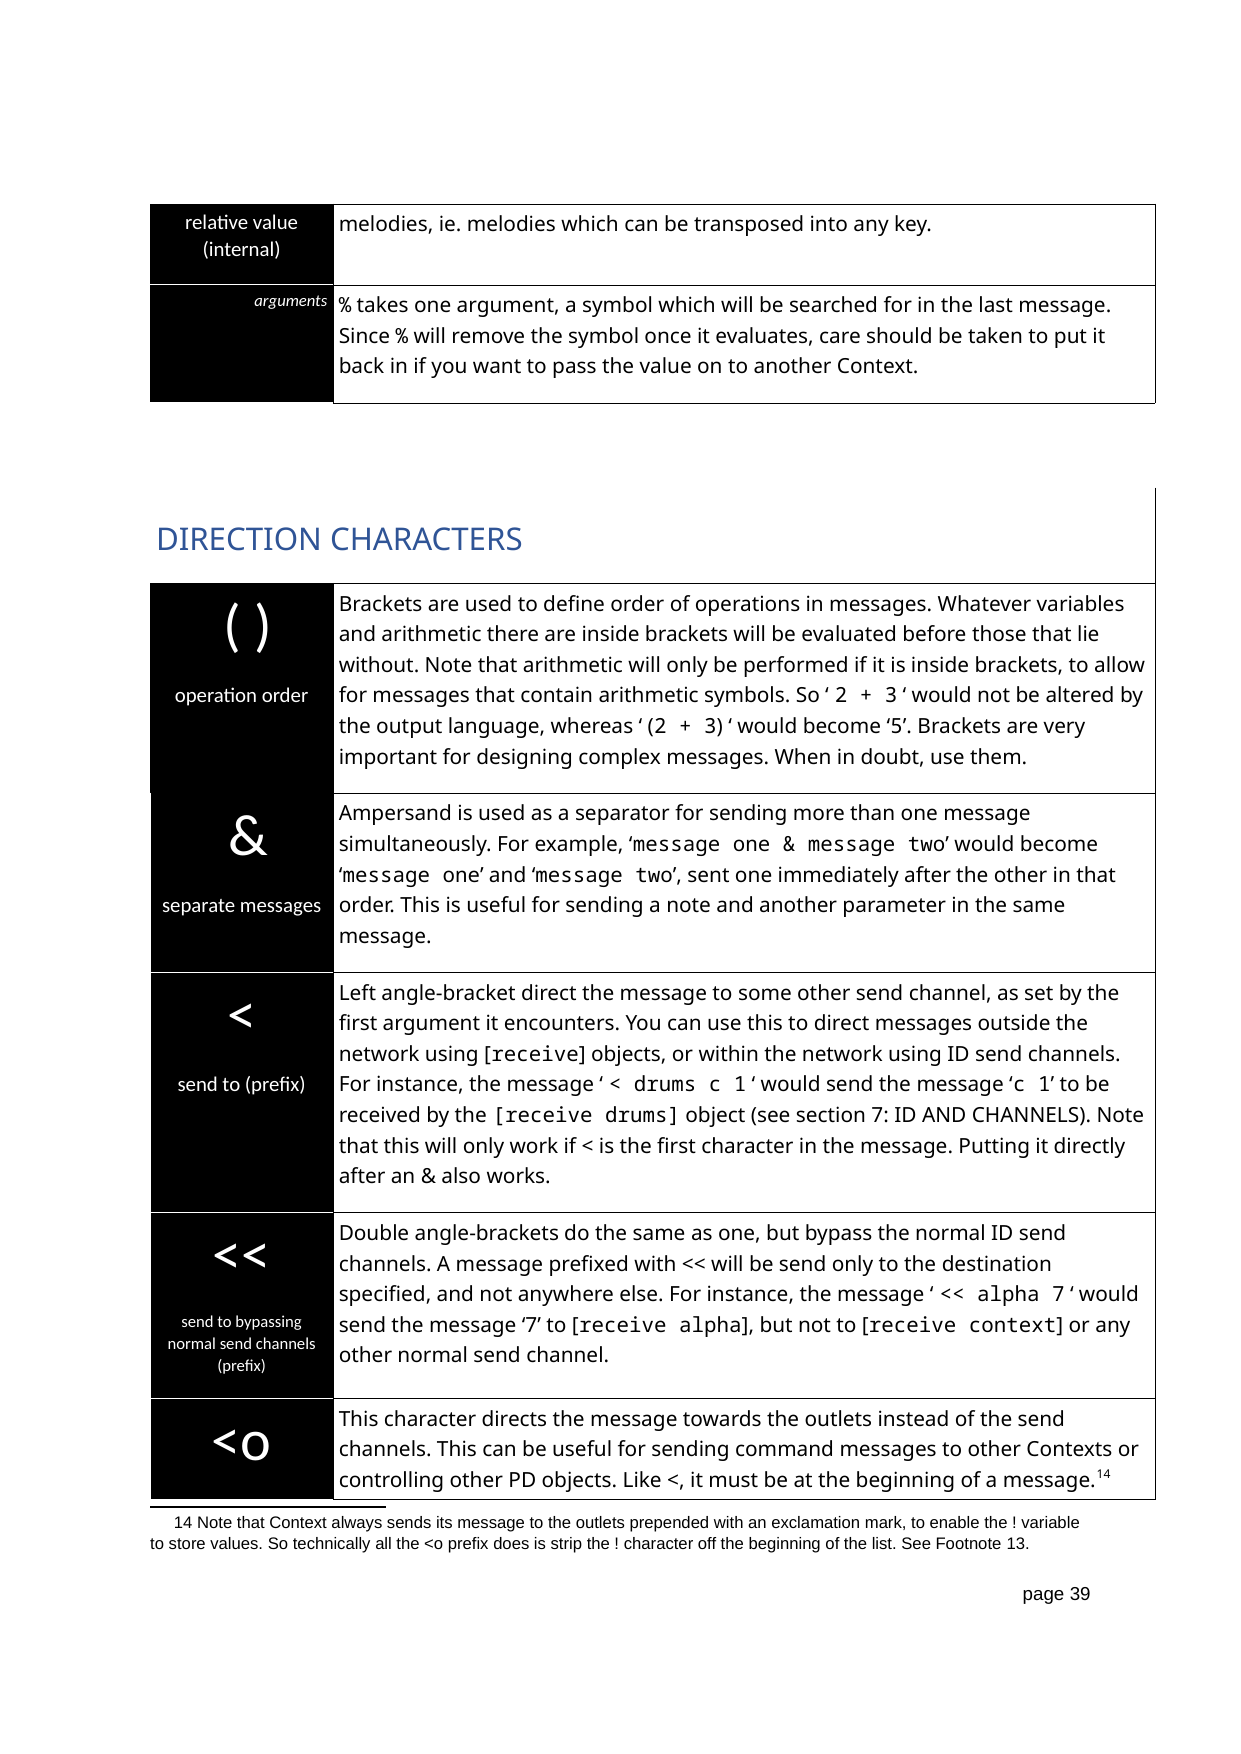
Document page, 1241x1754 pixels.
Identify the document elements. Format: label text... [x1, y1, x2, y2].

table_cell Double angle-brackets do the same as one, but bypass the normal ID send channels. A message prefixed with << will be send only to the destination specified, and not anywhere else. For instance, the message ‘ << alpha 7 ‘ would send the message ‘7’ to [receive alpha], but not to [receive context] or any other normal send channel. [334, 1213, 1155, 1398]
table_cell Left angle-bracket direct the message to some other send channel, as set by the first argument it encounters. You can use this to direct messages outside the network using [receive] objects, or within the network using ID send channels. For instance, the message ‘ < drums c 1 ‘ would send the message ‘c 1’ to be received by the [receive drums] object (see section 7: ID AND CHANNELS). Note that this will only work if < is the first character in the message. Putting it directly after an & also works. [334, 973, 1155, 1212]
table_cell arguments [150, 286, 333, 402]
table_cell melodies, ie. melodies which can be transposed into any key. [334, 205, 1155, 284]
table_cell relative value (internal) [150, 205, 333, 284]
table_cell << send to bypassing normal send channels (prefix) [151, 1213, 333, 1398]
table_cell This character directs the message towards the outlets instead of the send channels. This can be useful for sending command messages to other Contexts or controlling other PD objects. Like <, it must be at the beginning of a message. [334, 1399, 1155, 1499]
table_cell < send to (prefix) [151, 973, 333, 1212]
table_cell & separate messages [151, 793, 333, 972]
table_cell Brackets are used to define order of operations in messages. Whatever variables and arithmetic there are inside brackets will be evaluated before those that lie without. Note that arithmetic will only be performed if it is inside brackets, to allow for messages that contain arithmetic symbols. So ‘ 2 + 3 ‘ would not be altered by the output language, whereas ‘ (2 + 3) ‘ would become ‘5’. Brackets are very important for designing complex messages. When in doubt, use them. [334, 584, 1155, 793]
table_header DIRECTION CHARACTERS [150, 488, 1155, 583]
table_cell Ampersand is used as a separator for sending more than one message simultaneously. For example, ‘message one & message two’ would become ‘message one’ and ‘message two’, sent one immediately after the other in that order. This is useful for sending a note and another parameter in the same message. [334, 794, 1155, 972]
table_cell ( ) operation order [150, 584, 333, 793]
table_cell <o [151, 1399, 333, 1499]
table_cell % takes one argument, a symbol which will be searched for in the last message. Since % will remove the symbol once it evaluates, care should be taken to put it back in if you want to pass the value on to another Context. [334, 286, 1155, 402]
